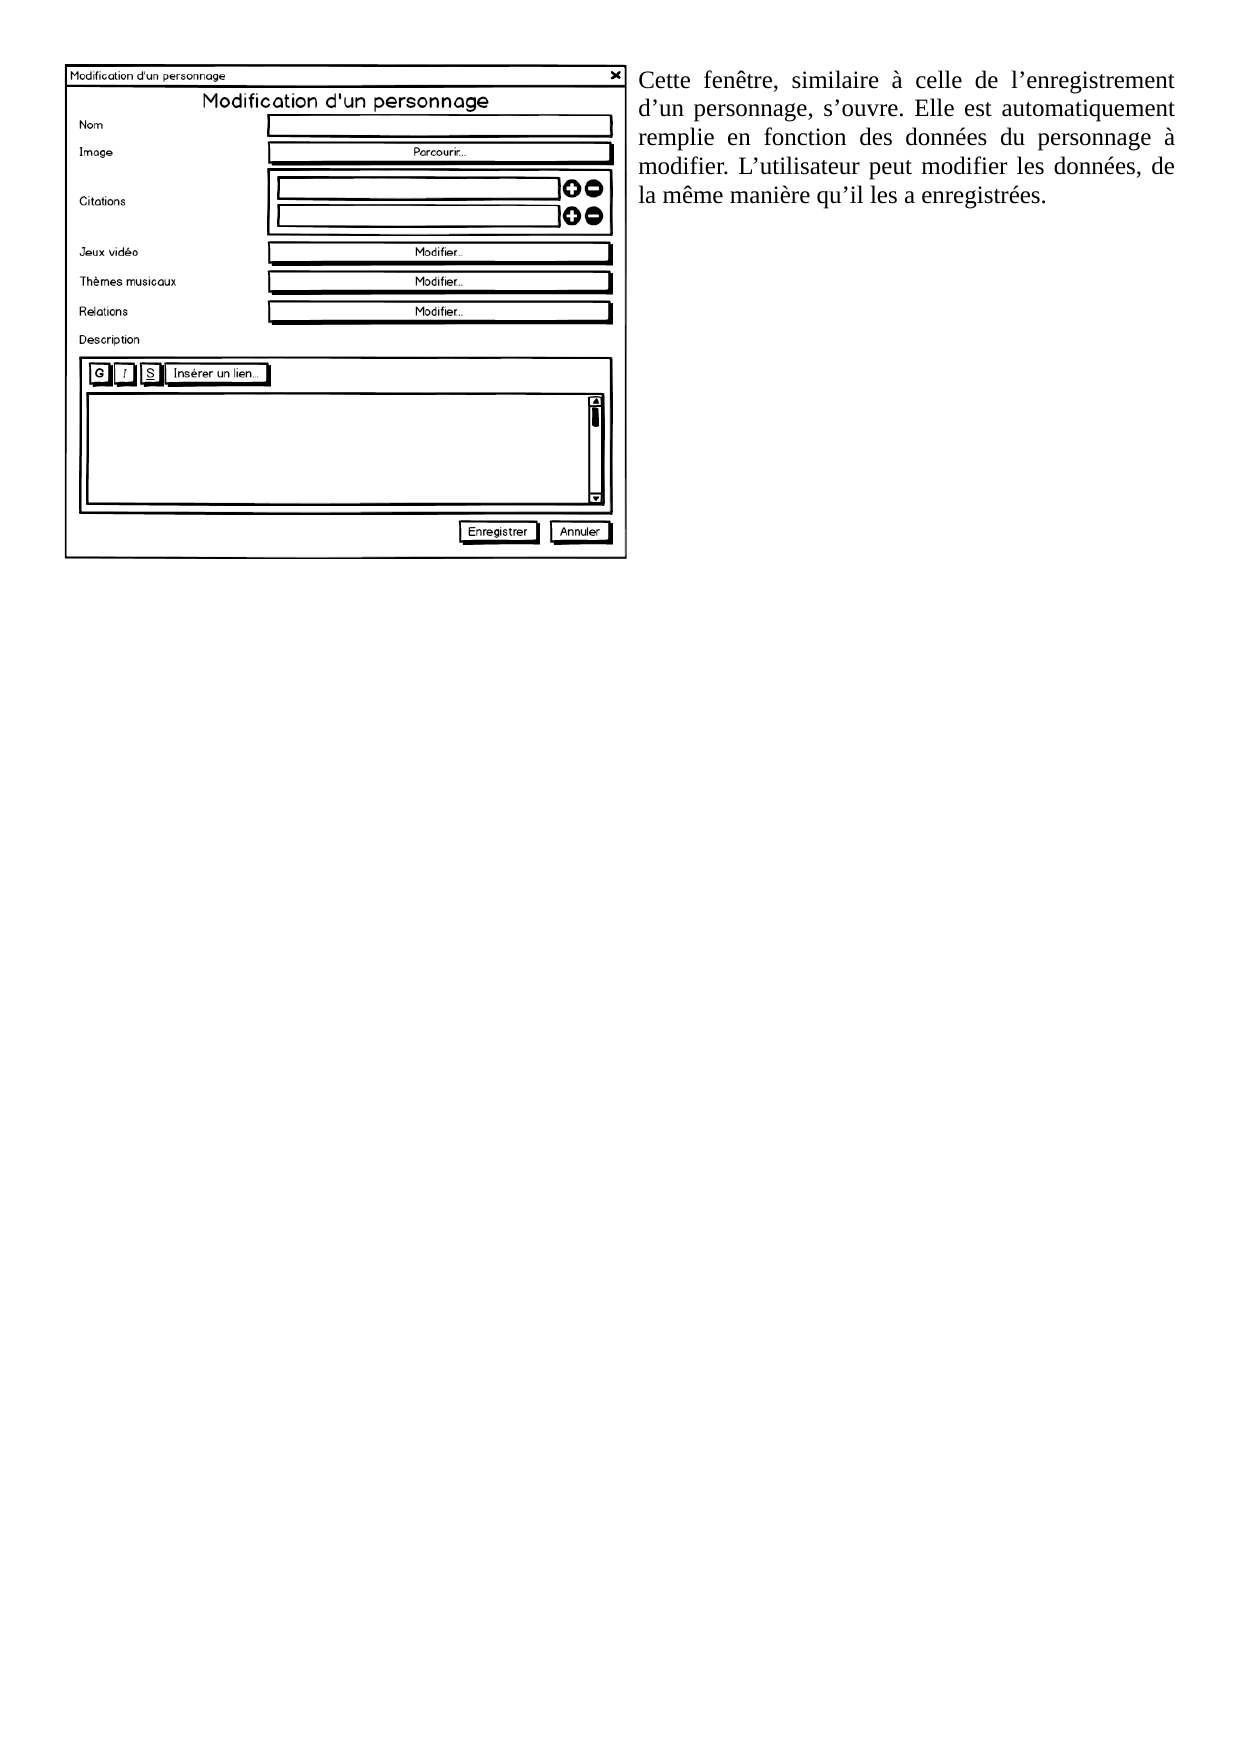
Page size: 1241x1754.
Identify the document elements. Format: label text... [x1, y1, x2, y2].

picture [64, 64, 627, 559]
table_cell Cette fenêtre, similaire à celle de l’enregistrement d’un personnage, s’ouvre. Elle est automatiquement remplie en fonction des données du personnage à modifier. L’utilisateur peut modifier les données, de la même manière qu’il les a enregistrées. [633, 59, 1181, 593]
table_cell [59, 59, 632, 593]
